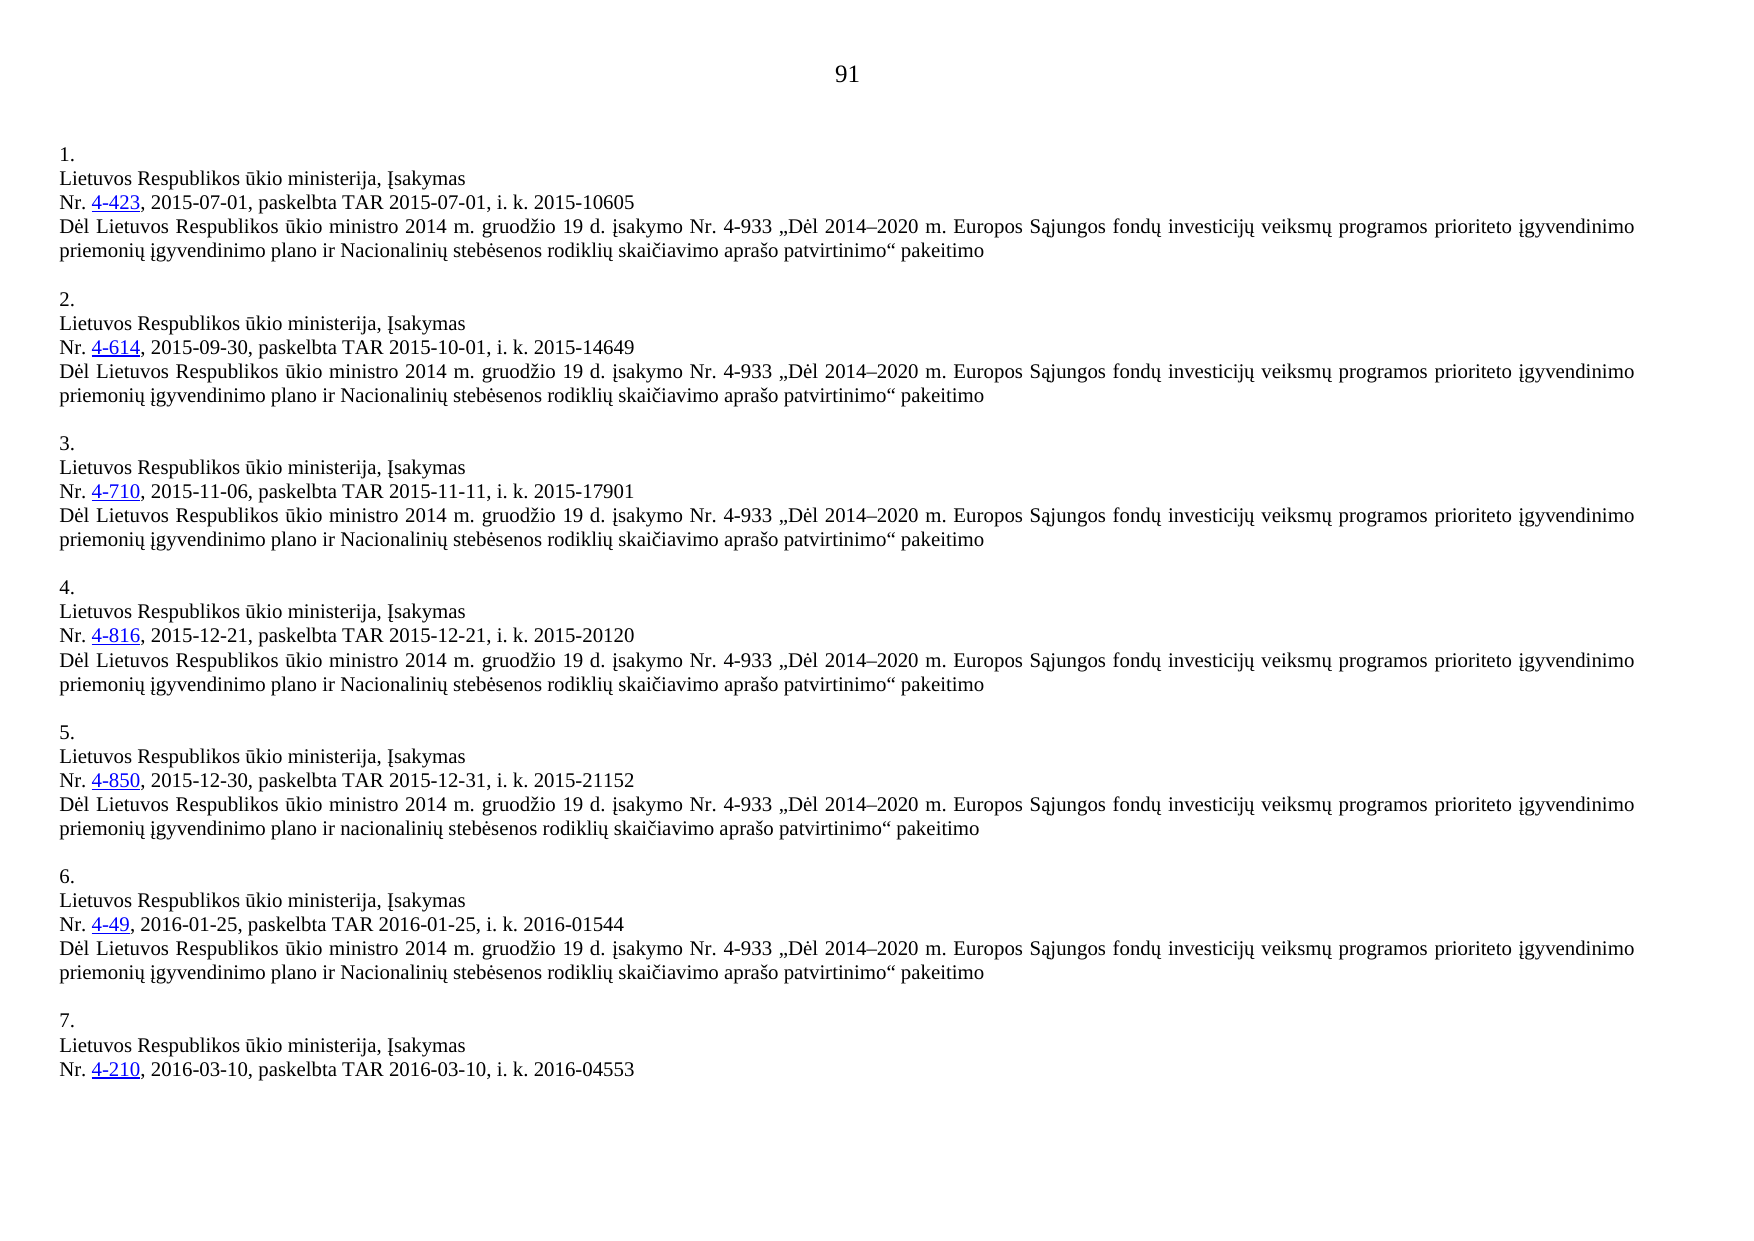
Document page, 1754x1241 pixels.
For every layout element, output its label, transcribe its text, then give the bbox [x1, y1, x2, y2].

text 2. [59, 287, 1636, 311]
text Lietuvos Respublikos ūkio ministerija, Įsakymas [59, 888, 1636, 912]
text Nr. 4-210, 2016-03-10, paskelbta TAR 2016-03-10, i. k. 2016-04553 [59, 1057, 1636, 1081]
text Dėl Lietuvos Respublikos ūkio ministro 2014 m. gruodžio 19 d. įsakymo Nr. 4-933 „Dėl 2014–2020 m. Europos Sąjungos fondų investicijų veiksmų programos prioriteto įgyvendinimo priemonių įgyvendinimo plano ir Nacionalinių stebėsenos rodiklių skaičiavimo aprašo patvirtinimo“ pakeitimo [59, 647, 1636, 696]
text Nr. 4-816, 2015-12-21, paskelbta TAR 2015-12-21, i. k. 2015-20120 [59, 623, 1636, 647]
text 1. [59, 142, 1636, 166]
text Nr. 4-49, 2016-01-25, paskelbta TAR 2016-01-25, i. k. 2016-01544 [59, 912, 1636, 936]
text 6. [59, 864, 1636, 888]
text Dėl Lietuvos Respublikos ūkio ministro 2014 m. gruodžio 19 d. įsakymo Nr. 4-933 „Dėl 2014–2020 m. Europos Sąjungos fondų investicijų veiksmų programos prioriteto įgyvendinimo priemonių įgyvendinimo plano ir Nacionalinių stebėsenos rodiklių skaičiavimo aprašo patvirtinimo“ pakeitimo [59, 936, 1636, 984]
text Dėl Lietuvos Respublikos ūkio ministro 2014 m. gruodžio 19 d. įsakymo Nr. 4-933 „Dėl 2014–2020 m. Europos Sąjungos fondų investicijų veiksmų programos prioriteto įgyvendinimo priemonių įgyvendinimo plano ir Nacionalinių stebėsenos rodiklių skaičiavimo aprašo patvirtinimo“ pakeitimo [59, 359, 1636, 407]
text 5. [59, 720, 1636, 744]
text Lietuvos Respublikos ūkio ministerija, Įsakymas [59, 311, 1636, 335]
text Dėl Lietuvos Respublikos ūkio ministro 2014 m. gruodžio 19 d. įsakymo Nr. 4-933 „Dėl 2014–2020 m. Europos Sąjungos fondų investicijų veiksmų programos prioriteto įgyvendinimo priemonių įgyvendinimo plano ir Nacionalinių stebėsenos rodiklių skaičiavimo aprašo patvirtinimo“ pakeitimo [59, 214, 1636, 262]
text Dėl Lietuvos Respublikos ūkio ministro 2014 m. gruodžio 19 d. įsakymo Nr. 4-933 „Dėl 2014–2020 m. Europos Sąjungos fondų investicijų veiksmų programos prioriteto įgyvendinimo priemonių įgyvendinimo plano ir Nacionalinių stebėsenos rodiklių skaičiavimo aprašo patvirtinimo“ pakeitimo [59, 503, 1636, 551]
text Nr. 4-710, 2015-11-06, paskelbta TAR 2015-11-11, i. k. 2015-17901 [59, 479, 1636, 503]
text Nr. 4-850, 2015-12-30, paskelbta TAR 2015-12-31, i. k. 2015-21152 [59, 768, 1636, 792]
text Lietuvos Respublikos ūkio ministerija, Įsakymas [59, 1032, 1636, 1057]
text 4. [59, 575, 1636, 599]
text Lietuvos Respublikos ūkio ministerija, Įsakymas [59, 599, 1636, 623]
text Lietuvos Respublikos ūkio ministerija, Įsakymas [59, 166, 1636, 190]
text Dėl Lietuvos Respublikos ūkio ministro 2014 m. gruodžio 19 d. įsakymo Nr. 4-933 „Dėl 2014–2020 m. Europos Sąjungos fondų investicijų veiksmų programos prioriteto įgyvendinimo priemonių įgyvendinimo plano ir nacionalinių stebėsenos rodiklių skaičiavimo aprašo patvirtinimo“ pakeitimo [59, 792, 1636, 840]
text Lietuvos Respublikos ūkio ministerija, Įsakymas [59, 455, 1636, 479]
text Nr. 4-423, 2015-07-01, paskelbta TAR 2015-07-01, i. k. 2015-10605 [59, 190, 1636, 214]
text Nr. 4-614, 2015-09-30, paskelbta TAR 2015-10-01, i. k. 2015-14649 [59, 335, 1636, 359]
text Lietuvos Respublikos ūkio ministerija, Įsakymas [59, 744, 1636, 768]
text 7. [59, 1008, 1636, 1032]
text 3. [59, 431, 1636, 455]
